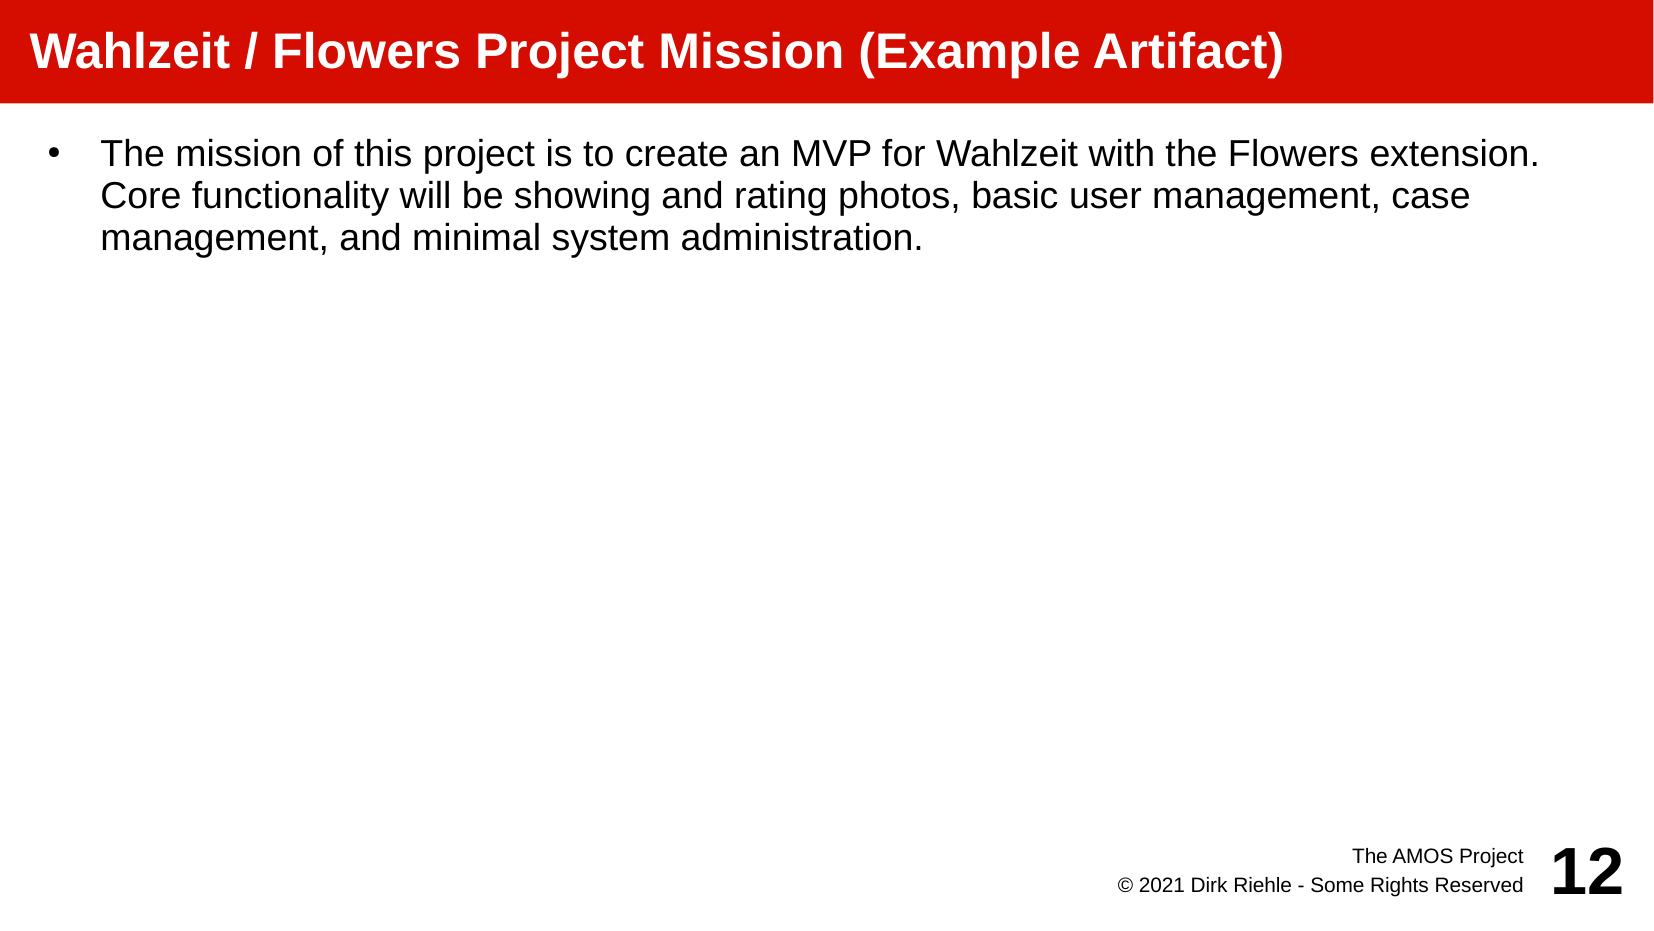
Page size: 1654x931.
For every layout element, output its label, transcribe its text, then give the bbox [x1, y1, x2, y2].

list The mission of this project is to create an MVP for Wahlzeit with the Flowers extension. Core functionality will be showing and rating photos, basic user management, case management, and minimal system administration. [29, 132, 1625, 813]
title Wahlzeit / Flowers Project Mission (Example Artifact) [0, 0, 1654, 104]
